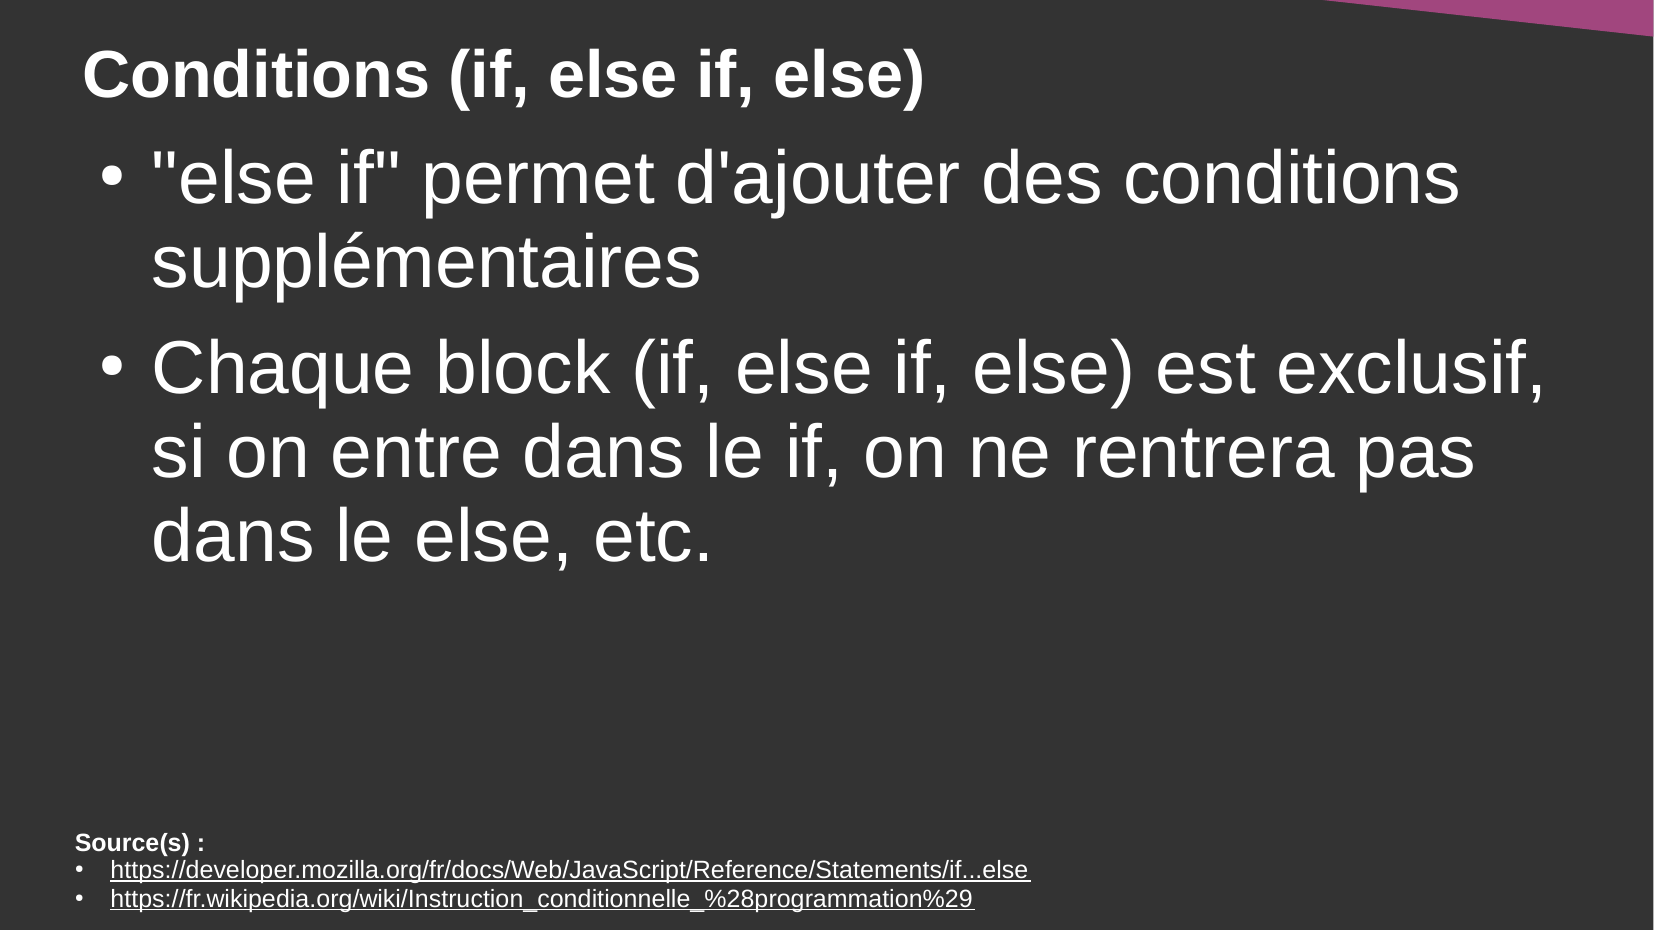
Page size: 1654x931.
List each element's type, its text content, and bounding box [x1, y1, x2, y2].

text_box [1322, 0, 1654, 37]
title Conditions (if, else if, else) [82, 37, 1571, 114]
list "else if" permet d'ajouter des conditions supplémentaires Chaque block (if, else if, else) est exclusif, si on entre dans le if, on ne rentrera pas dans le else, etc. [80, 135, 1620, 603]
text_box Source(s) : https://developer.mozilla.org/fr/docs/Web/JavaScript/Reference/Statements/if...else https://fr.wikipedia.org/wiki/Instruction_conditionnelle_%28programmation%29 [60, 820, 1583, 920]
